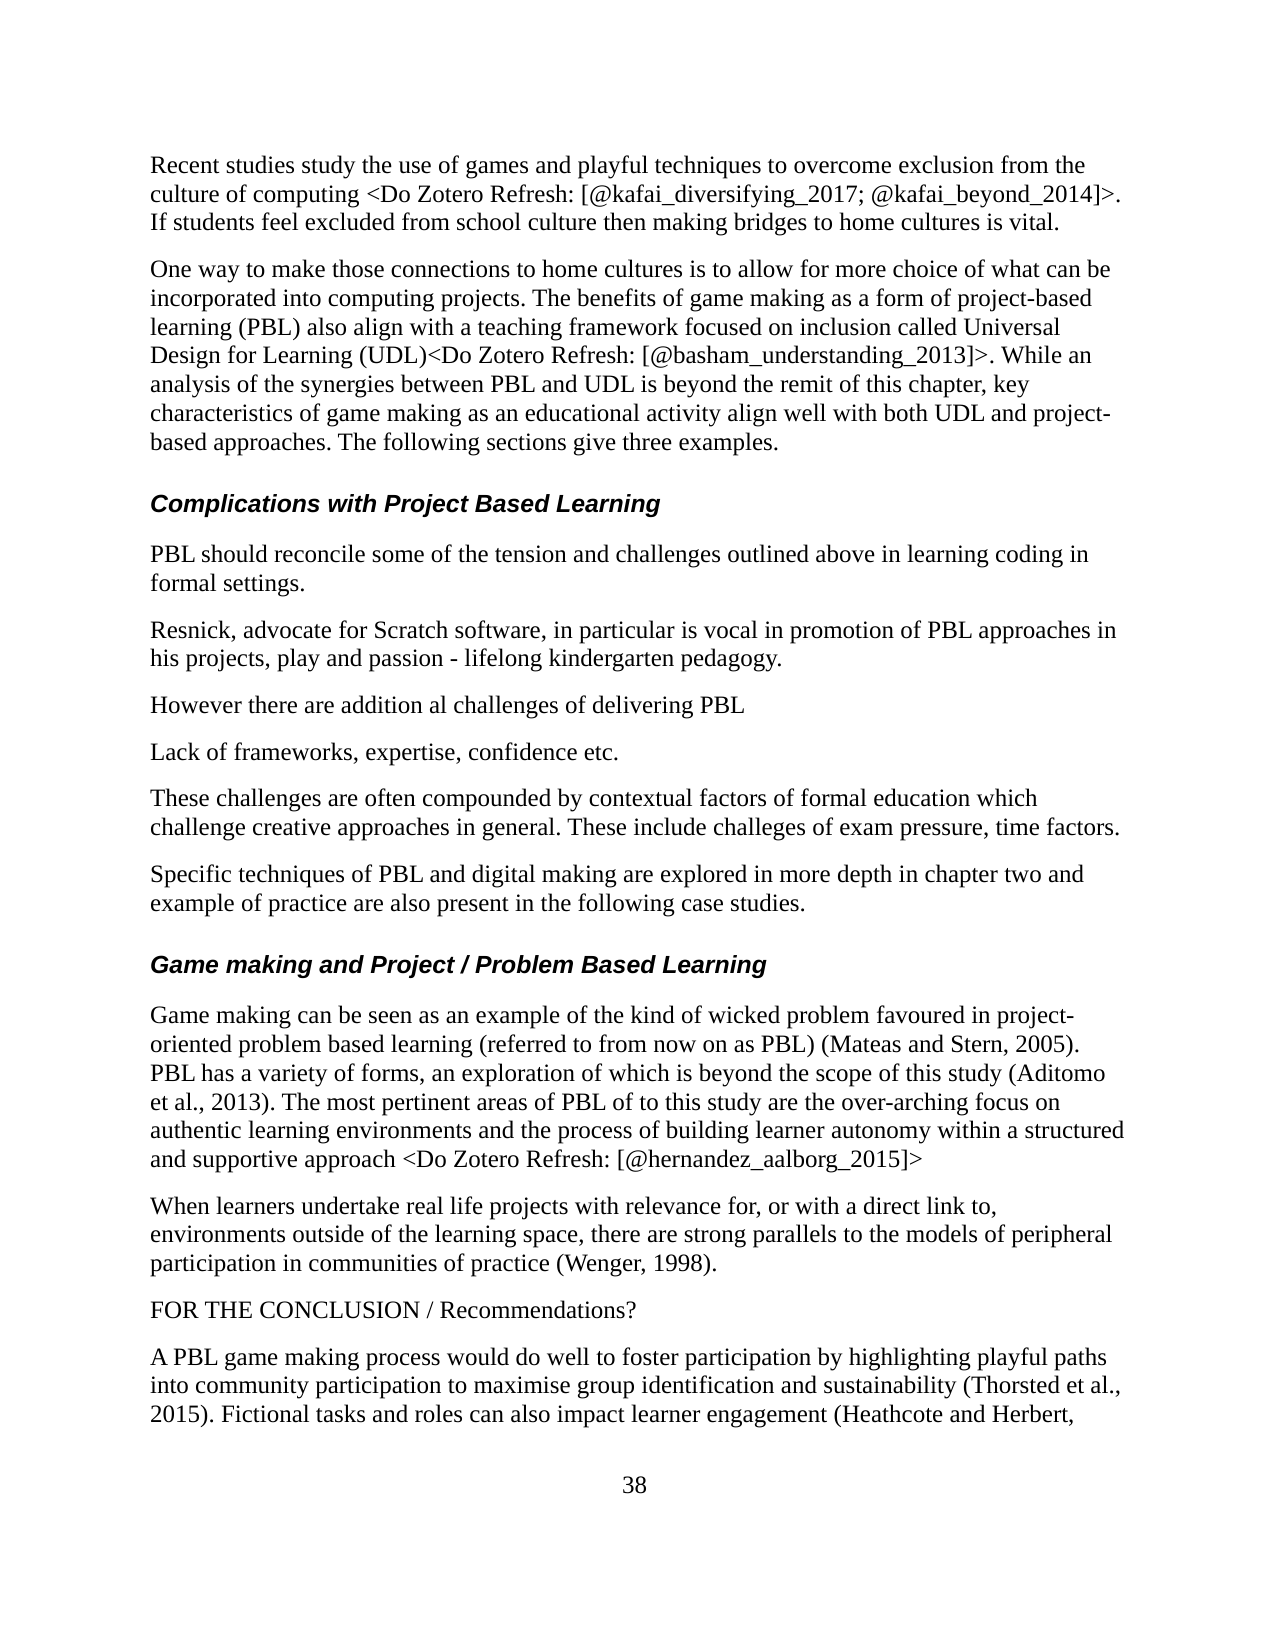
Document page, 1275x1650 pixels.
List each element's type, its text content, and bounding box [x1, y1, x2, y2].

subtitle Game making and Project / Problem Based Learning [150, 950, 1125, 979]
text Game making can be seen as an example of the kind of wicked problem favoured in project-oriented problem based learning (referred to from now on as PBL) (Mateas and Stern, 2005). PBL has a variety of forms, an exploration of which is beyond the scope of this study (Aditomo et al., 2013). The most pertinent areas of PBL of to this study are the over-arching focus on authentic learning environments and the process of building learner autonomy within a structured and supportive approach <Do Zotero Refresh: [@hernandez_aalborg_2015]> [150, 1000, 1125, 1173]
text Resnick, advocate for Scratch software, in particular is vocal in promotion of PBL approaches in his projects, play and passion - lifelong kindergarten pedagogy. [150, 615, 1125, 672]
text When learners undertake real life projects with relevance for, or with a direct link to, environments outside of the learning space, there are strong parallels to the models of peripheral participation in communities of practice (Wenger, 1998). [150, 1191, 1125, 1277]
text One way to make those connections to home cultures is to allow for more choice of what can be incorporated into computing projects. The benefits of game making as a form of project-based learning (PBL) also align with a teaching framework focused on inclusion called Universal Design for Learning (UDL)<Do Zotero Refresh: [@basham_understanding_2013]>. While an analysis of the synergies between PBL and UDL is beyond the remit of this chapter, key characteristics of game making as an educational activity align well with both UDL and project-based approaches. The following sections give three examples. [150, 254, 1125, 455]
subtitle Complications with Project Based Learning [150, 489, 1125, 518]
text Recent studies study the use of games and playful techniques to overcome exclusion from the culture of computing <Do Zotero Refresh: [@kafai_diversifying_2017; @kafai_beyond_2014]>. If students feel excluded from school culture then making bridges to home cultures is vital. [150, 150, 1125, 236]
text PBL should reconcile some of the tension and challenges outlined above in learning coding in formal settings. [150, 539, 1125, 597]
text FOR THE CONCLUSION / Recommendations? [150, 1295, 1125, 1324]
text Specific techniques of PBL and digital making are explored in more depth in chapter two and example of practice are also present in the following case studies. [150, 859, 1125, 916]
text A PBL game making process would do well to foster participation by highlighting playful paths into community participation to maximise group identification and sustainability (Thorsted et al., 2015). Fictional tasks and roles can also impact learner engagement (Heathcote and Herbert, [150, 1342, 1125, 1428]
text However there are addition al challenges of delivering PBL [150, 690, 1125, 719]
text These challenges are often compounded by contextual factors of formal education which challenge creative approaches in general. These include challeges of exam pressure, time factors. [150, 783, 1125, 841]
text Lack of frameworks, expertise, confidence etc. [150, 737, 1125, 766]
